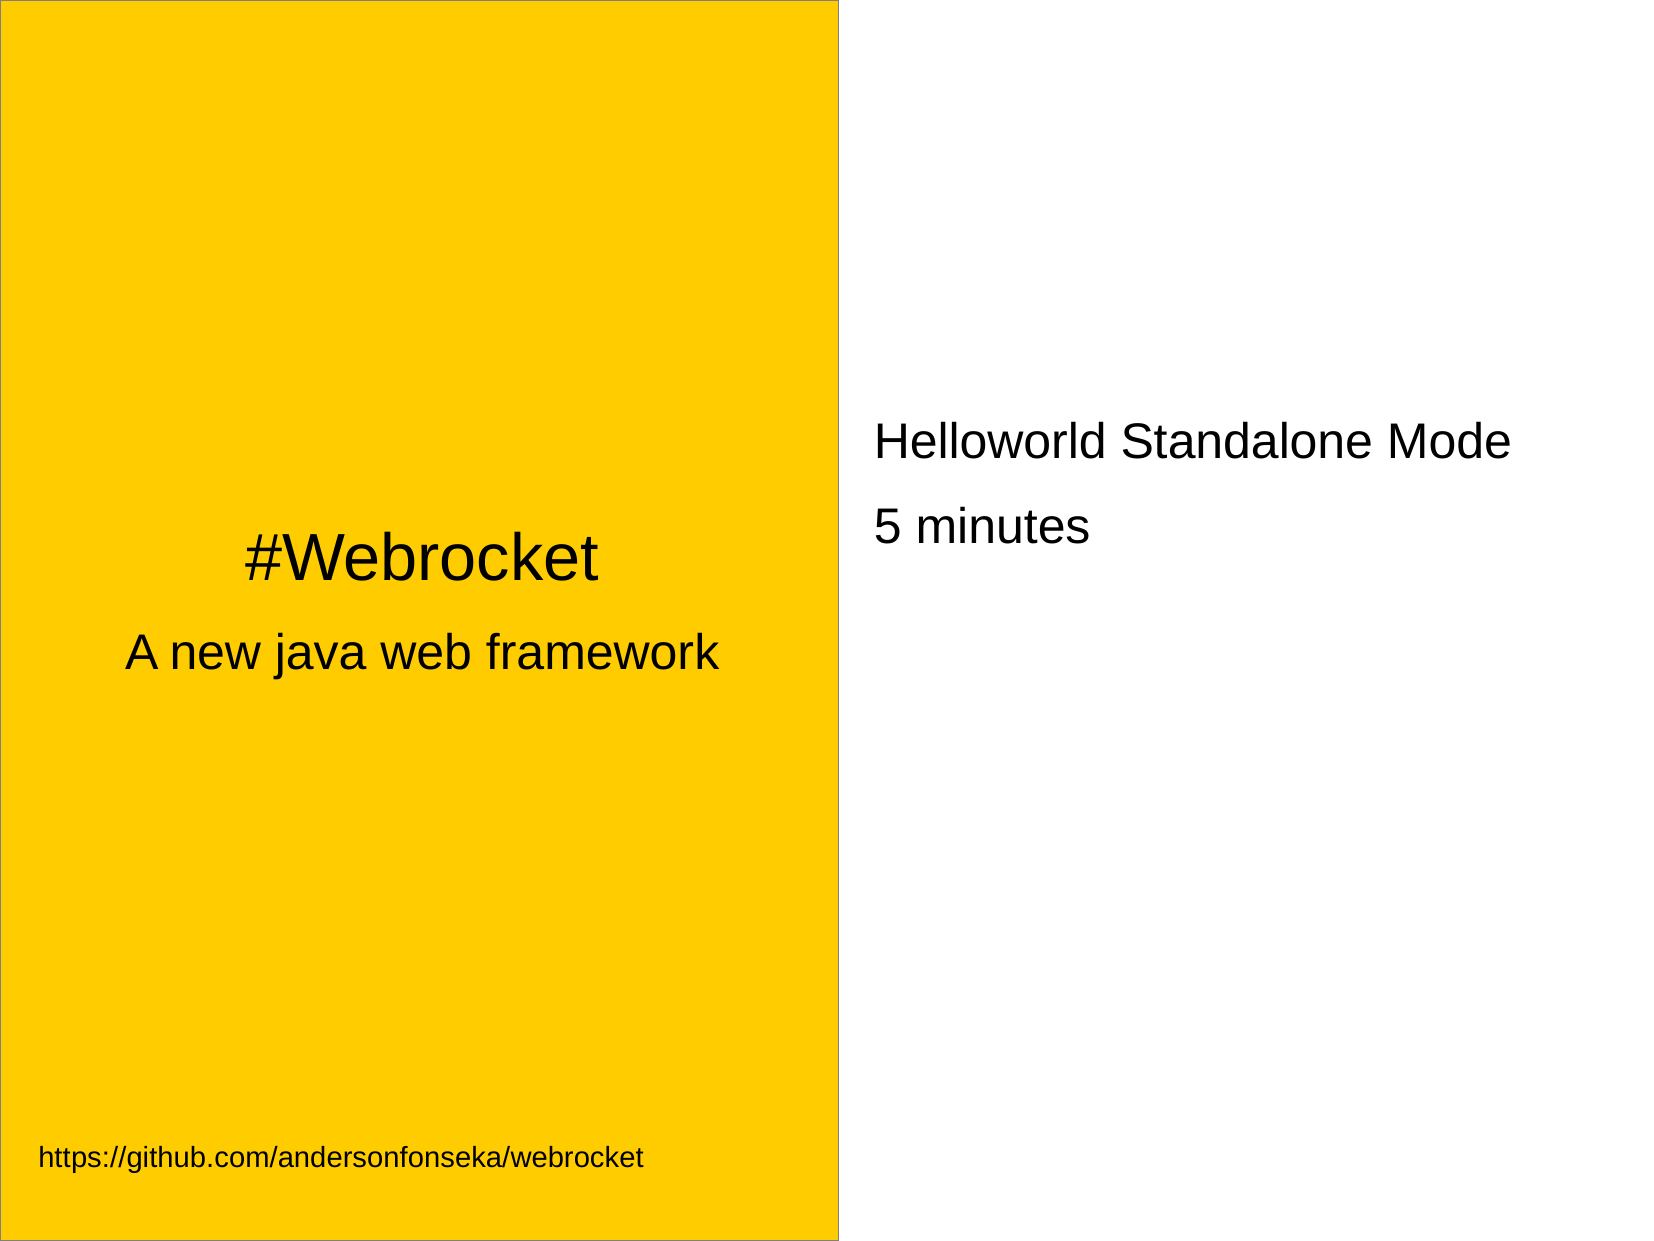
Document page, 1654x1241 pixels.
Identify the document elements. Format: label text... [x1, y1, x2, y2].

text_box https://github.com/andersonfonseka/webrocket [23, 1133, 815, 1182]
list Helloworld Standalone Mode 5 minutes [874, 413, 1601, 773]
text_box [0, 0, 839, 1241]
list #Webrocket A new java web framework [59, 519, 786, 697]
